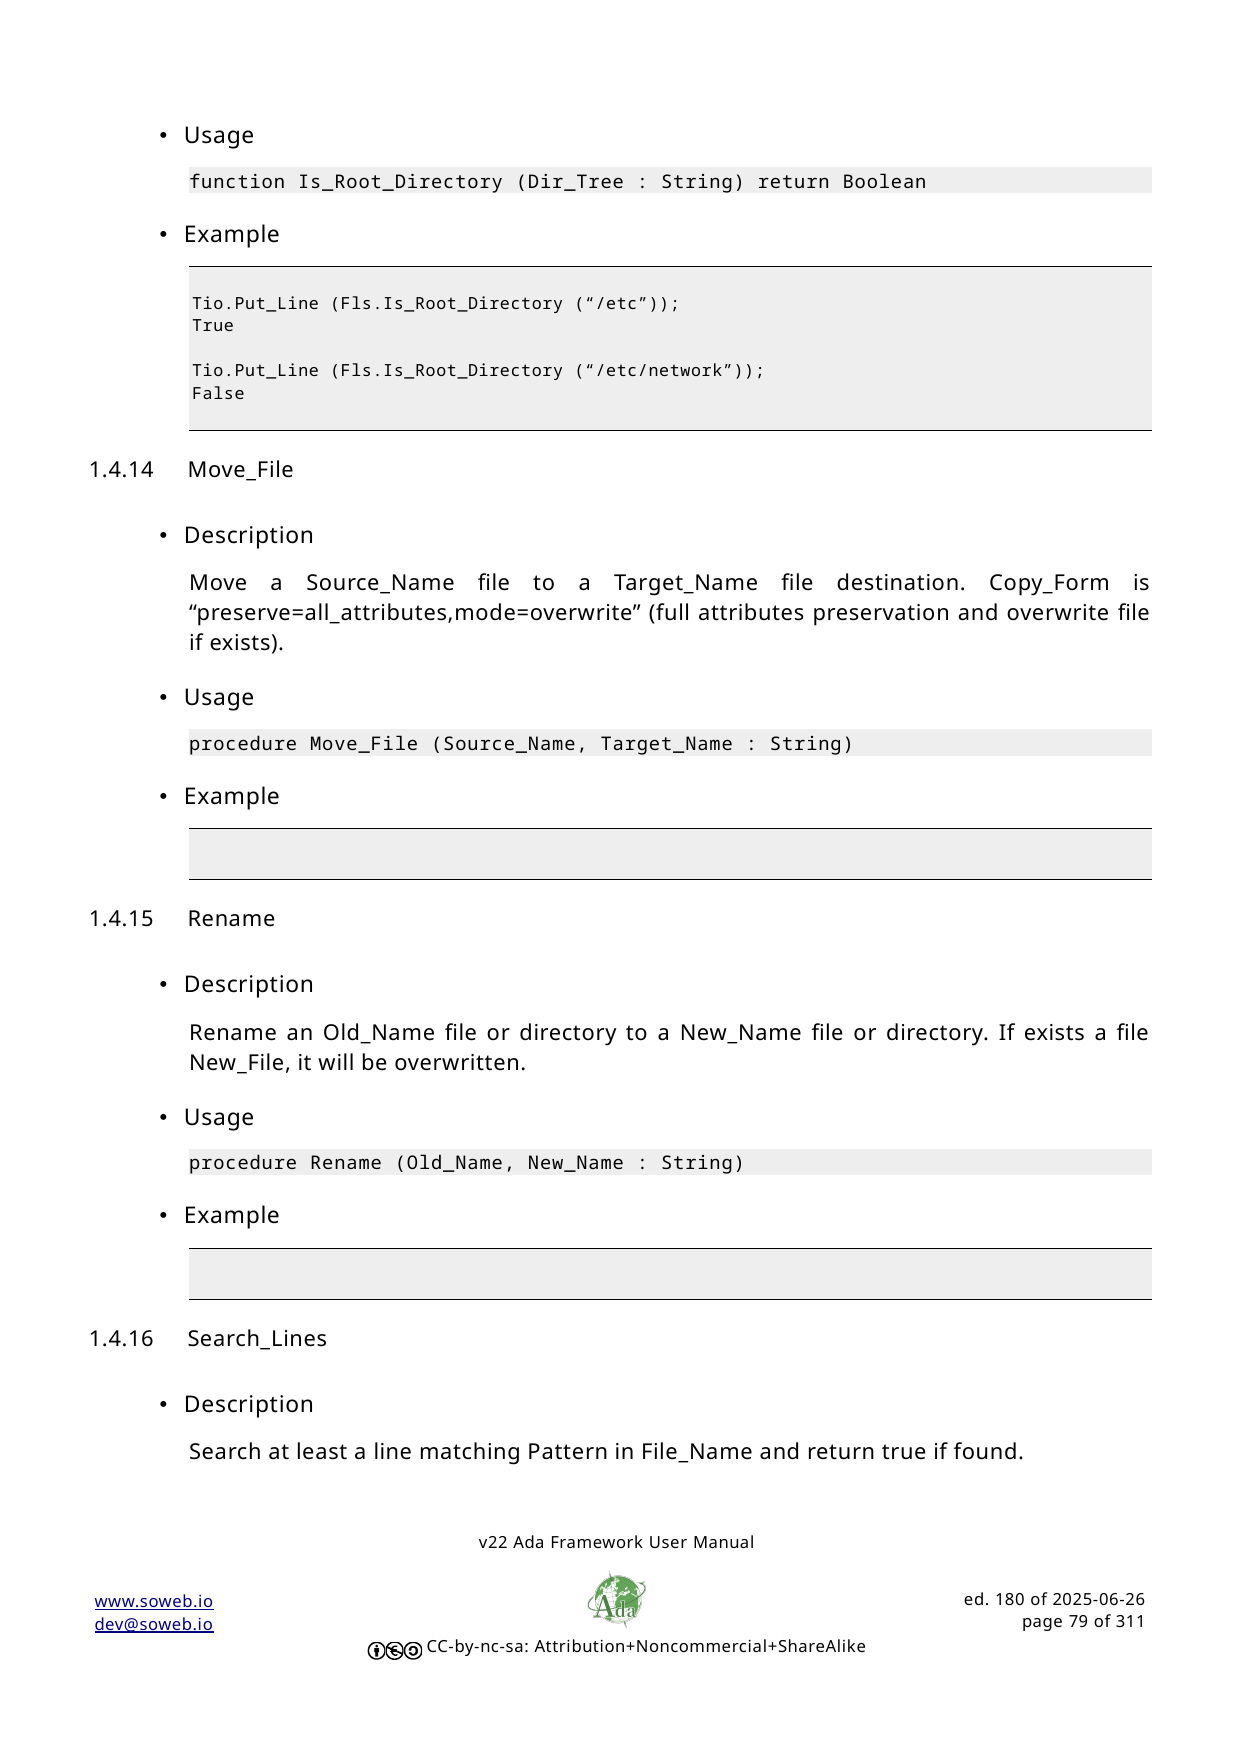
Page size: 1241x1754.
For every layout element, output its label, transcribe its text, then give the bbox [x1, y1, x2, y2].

text function Is_Root_Directory (Dir_Tree : String) return Boolean [189, 167, 1152, 193]
list False [189, 379, 1152, 430]
picture [367, 1642, 423, 1660]
subtitle Example [159, 1199, 1152, 1230]
list Tio.Put_Line (Fls.Is_Root_Directory (“/etc”)); [189, 267, 1152, 311]
subtitle Description [159, 518, 1152, 549]
subtitle Move_File [88, 453, 1152, 494]
subtitle Search_Lines [88, 1322, 1152, 1363]
text Move a Source_Name file to a Target_Name file destination. Copy_Form is “preserve=all_attributes,mode=overwrite” (full attributes preservation and overwrite file if exists). [189, 567, 1152, 657]
subtitle Example [159, 779, 1152, 811]
subtitle Rename [88, 903, 1152, 944]
subtitle Usage [159, 1100, 1152, 1131]
text Rename an Old_Name file or directory to a New_Name file or directory. If exists a file New_File, it will be overwritten. [189, 1017, 1152, 1077]
text Search at least a line matching Pattern in File_Name and return true if found. [189, 1436, 1152, 1466]
text procedure Rename (Old_Name, New_Name : String) [189, 1149, 1152, 1175]
subtitle Usage [159, 118, 1152, 150]
subtitle Description [159, 968, 1152, 999]
subtitle Example [159, 217, 1152, 248]
subtitle Usage [159, 681, 1152, 712]
picture [587, 1570, 646, 1629]
text procedure Move_File (Source_Name, Target_Name : String) [189, 729, 1152, 756]
subtitle Description [159, 1387, 1152, 1418]
list Tio.Put_Line (Fls.Is_Root_Directory (“/etc/network”)); [189, 356, 1152, 379]
list True [189, 311, 1152, 334]
